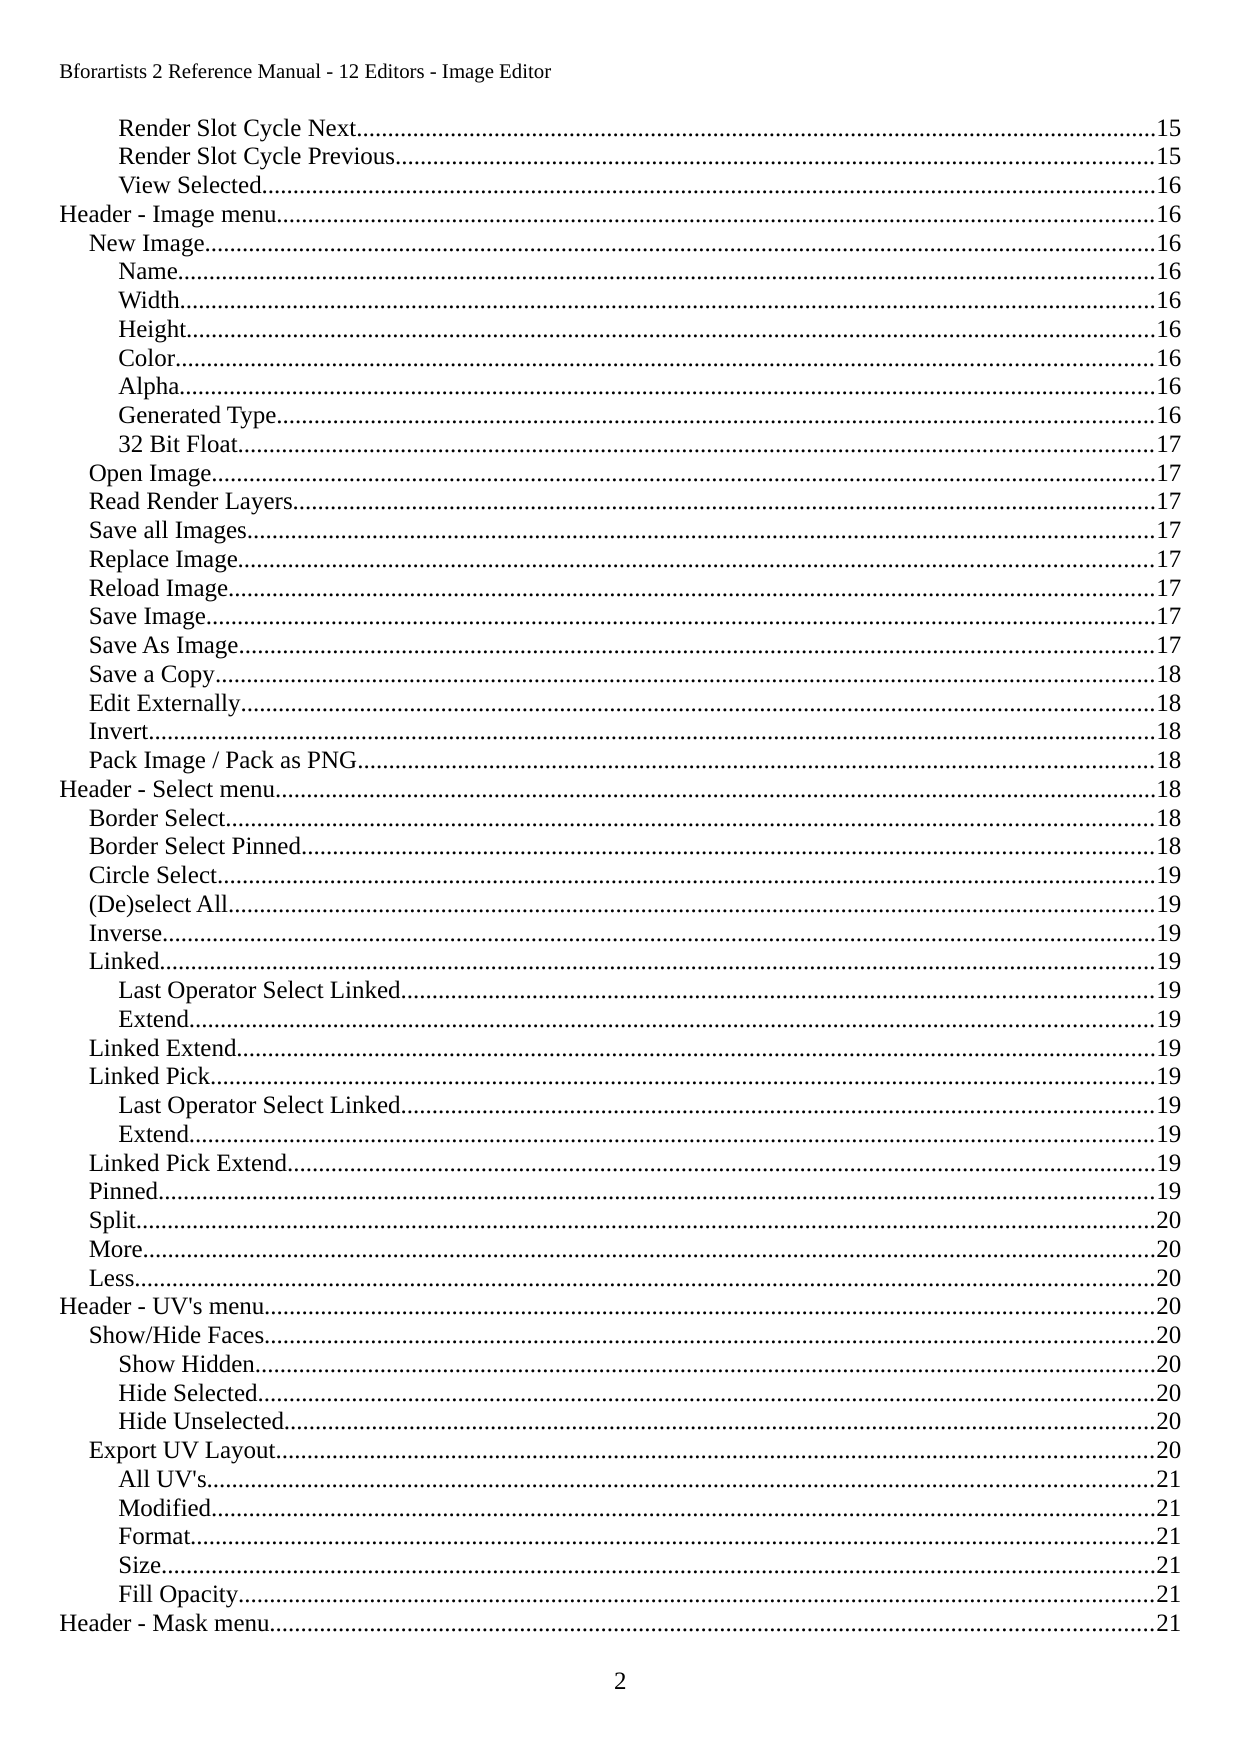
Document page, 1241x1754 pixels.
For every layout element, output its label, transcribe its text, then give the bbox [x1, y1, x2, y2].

text Generated Type 16 [118, 400, 1181, 429]
text Linked Extend 19 [88, 1033, 1181, 1061]
text Fill Opacity 21 [118, 1579, 1181, 1608]
text Header - Image menu 16 [59, 199, 1181, 228]
text Export UV Layout 20 [88, 1435, 1181, 1464]
text Reload Image 17 [88, 573, 1181, 601]
text Save Image 17 [88, 601, 1181, 630]
text Less 20 [88, 1263, 1181, 1291]
text 32 Bit Float 17 [118, 429, 1181, 458]
text Modified 21 [118, 1493, 1181, 1521]
text Color 16 [118, 343, 1181, 371]
text Last Operator Select Linked 19 [118, 1090, 1181, 1119]
text Pack Image / Pack as PNG 18 [88, 745, 1181, 774]
text Show/Hide Faces 20 [88, 1320, 1181, 1349]
text Save all Images 17 [88, 515, 1181, 544]
text Inverse 19 [88, 918, 1181, 946]
text Hide Unselected 20 [118, 1406, 1181, 1435]
text Save As Image 17 [88, 630, 1181, 659]
text Extend 19 [118, 1004, 1181, 1033]
text Split 20 [88, 1205, 1181, 1234]
text Linked Pick Extend 19 [88, 1148, 1181, 1176]
text Header - UV's menu 20 [59, 1291, 1181, 1320]
text Edit Externally 18 [88, 688, 1181, 716]
text Name 16 [118, 256, 1181, 285]
text Border Select 18 [88, 803, 1181, 831]
text Last Operator Select Linked 19 [118, 975, 1181, 1004]
text View Selected 16 [118, 170, 1181, 199]
text Save a Copy 18 [88, 659, 1181, 688]
text Width 16 [118, 285, 1181, 314]
text Show Hidden 20 [118, 1349, 1181, 1378]
text Format 21 [118, 1521, 1181, 1550]
text Extend 19 [118, 1119, 1181, 1148]
text Render Slot Cycle Previous 15 [118, 141, 1181, 170]
text Border Select Pinned 18 [88, 831, 1181, 860]
text Pinned 19 [88, 1176, 1181, 1205]
text More 20 [88, 1234, 1181, 1263]
text Linked 19 [88, 946, 1181, 975]
text (De)select All 19 [88, 889, 1181, 918]
text Hide Selected 20 [118, 1378, 1181, 1406]
text Header - Select menu 18 [59, 774, 1181, 803]
text Linked Pick 19 [88, 1061, 1181, 1090]
text All UV's 21 [118, 1464, 1181, 1493]
text Size 21 [118, 1550, 1181, 1579]
text Render Slot Cycle Next 15 [118, 113, 1181, 141]
text Height 16 [118, 314, 1181, 343]
text Replace Image 17 [88, 544, 1181, 573]
text Read Render Layers 17 [88, 486, 1181, 515]
text Open Image 17 [88, 458, 1181, 486]
text Alpha 16 [118, 371, 1181, 400]
text Circle Select 19 [88, 860, 1181, 889]
text Invert 18 [88, 716, 1181, 745]
text New Image 16 [88, 228, 1181, 256]
text Header - Mask menu 21 [59, 1608, 1181, 1636]
